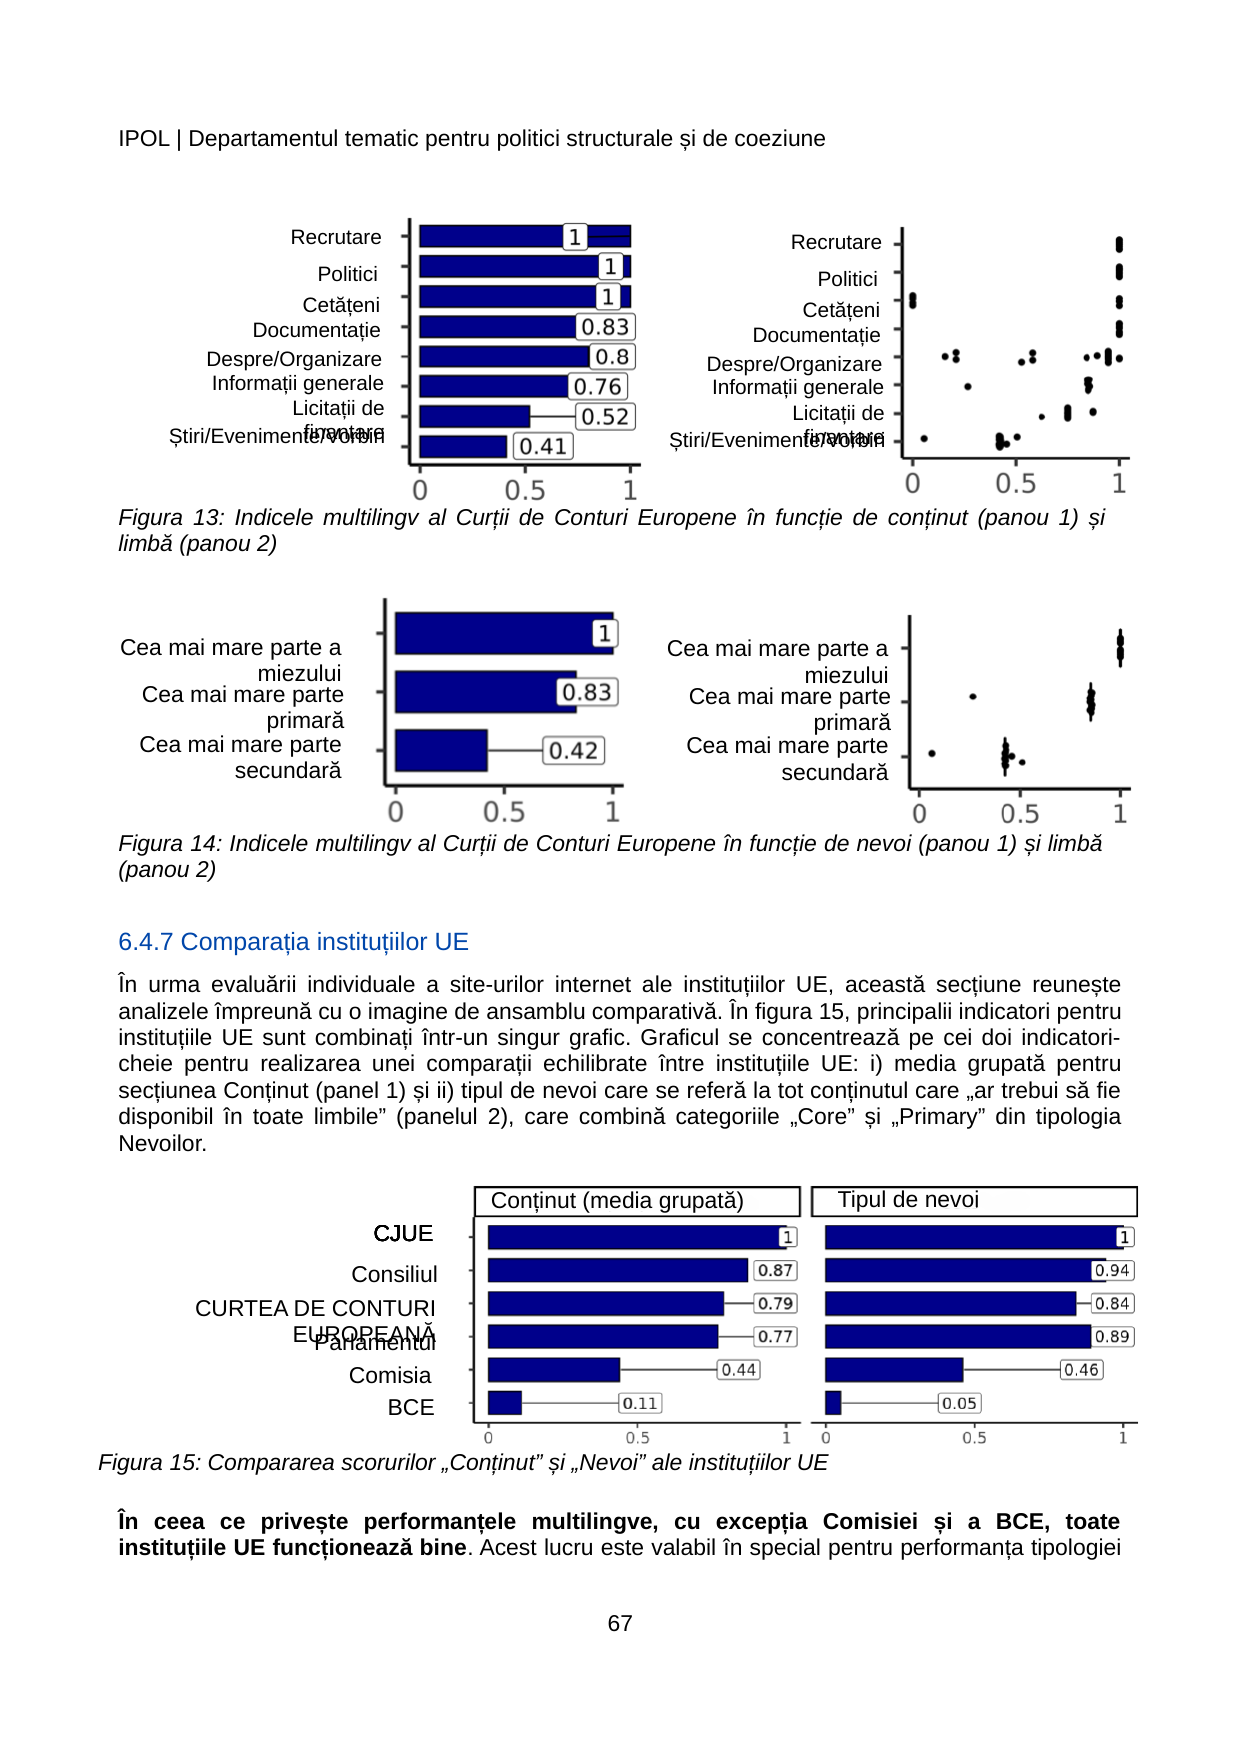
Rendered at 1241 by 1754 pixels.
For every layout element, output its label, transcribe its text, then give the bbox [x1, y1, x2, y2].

picture [896, 610, 1133, 830]
text Figura 14: Indicele multilingv al Curții de Conturi Europene în funcție de nevoi (panou 1) și limbă (panou 2) [118, 830, 1103, 883]
text Figura 15: Compararea scorurilor „Conținut” și „Nevoi” ale instituțiilor UE [98, 1449, 1146, 1475]
picture [395, 210, 643, 504]
picture [373, 592, 631, 827]
picture [893, 219, 1137, 497]
text În ceea ce privește performanțele multilingve, cu excepția Comisiei și a BCE, toate instituțiile UE funcționează bine. Acest lucru este valabil în special pentru performanța tipologiei [118, 1508, 1122, 1560]
subtitle 6.4.7 Comparația instituțiilor UE [118, 927, 1122, 956]
text În urma evaluării individuale a site-urilor internet ale instituțiilor UE, această secțiune reunește analizele împreună cu o imagine de ansamblu comparativă. În figura 15, principalii indicatori pentru instituțiile UE sunt combinați într-un singur grafic. Graficul se concentrează pe cei doi indicatori-cheie pentru realizarea unei comparații echilibrate între instituțiile UE: i) media grupată pentru secțiunea Conținut (panel 1) și ii) tipul de nevoi care se referă la tot conținutul care „ar trebui să fie disponibil în toate limbile” (panelul 2), care combină categoriile „Core” și „Primary” din tipologia Nevoilor. [118, 971, 1122, 1156]
picture [466, 1180, 1147, 1449]
text Figura 13: Indicele multilingv al Curții de Conturi Europene în funcție de conținut (panou 1) și limbă (panou 2) [118, 504, 1106, 556]
